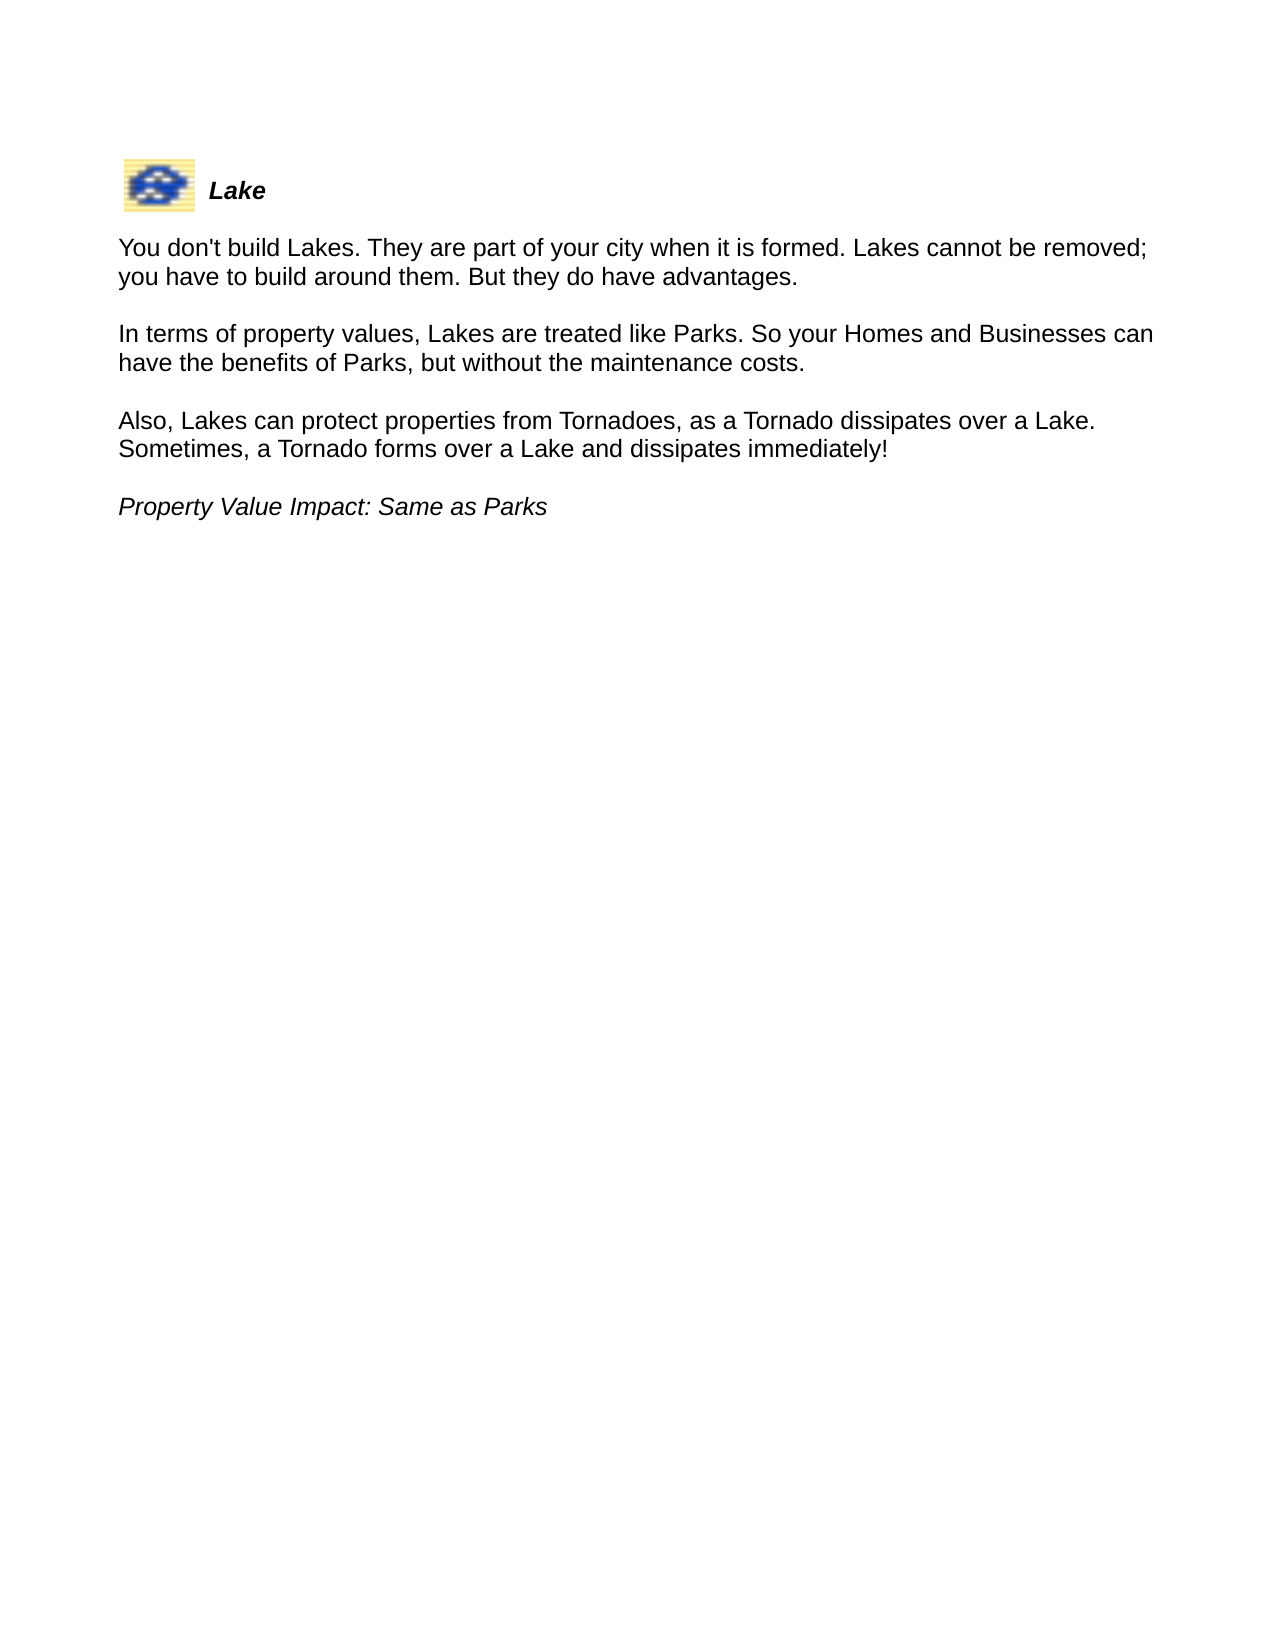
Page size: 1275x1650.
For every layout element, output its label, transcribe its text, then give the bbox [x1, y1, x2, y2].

text Lake [195, 176, 1157, 204]
picture [123, 159, 195, 212]
text Also, Lakes can protect properties from Tornadoes, as a Tornado dissipates over a Lake. Sometimes, a Tornado forms over a Lake and dissipates immediately! [118, 406, 1157, 463]
text In terms of property values, Lakes are treated like Parks. So your Homes and Businesses can have the benefits of Parks, but without the maintenance costs. [118, 319, 1157, 377]
text [118, 176, 123, 204]
text You don't build Lakes. They are part of your city when it is formed. Lakes cannot be removed; you have to build around them. But they do have advantages. [118, 233, 1157, 291]
text Property Value Impact: Same as Parks [118, 492, 1157, 521]
